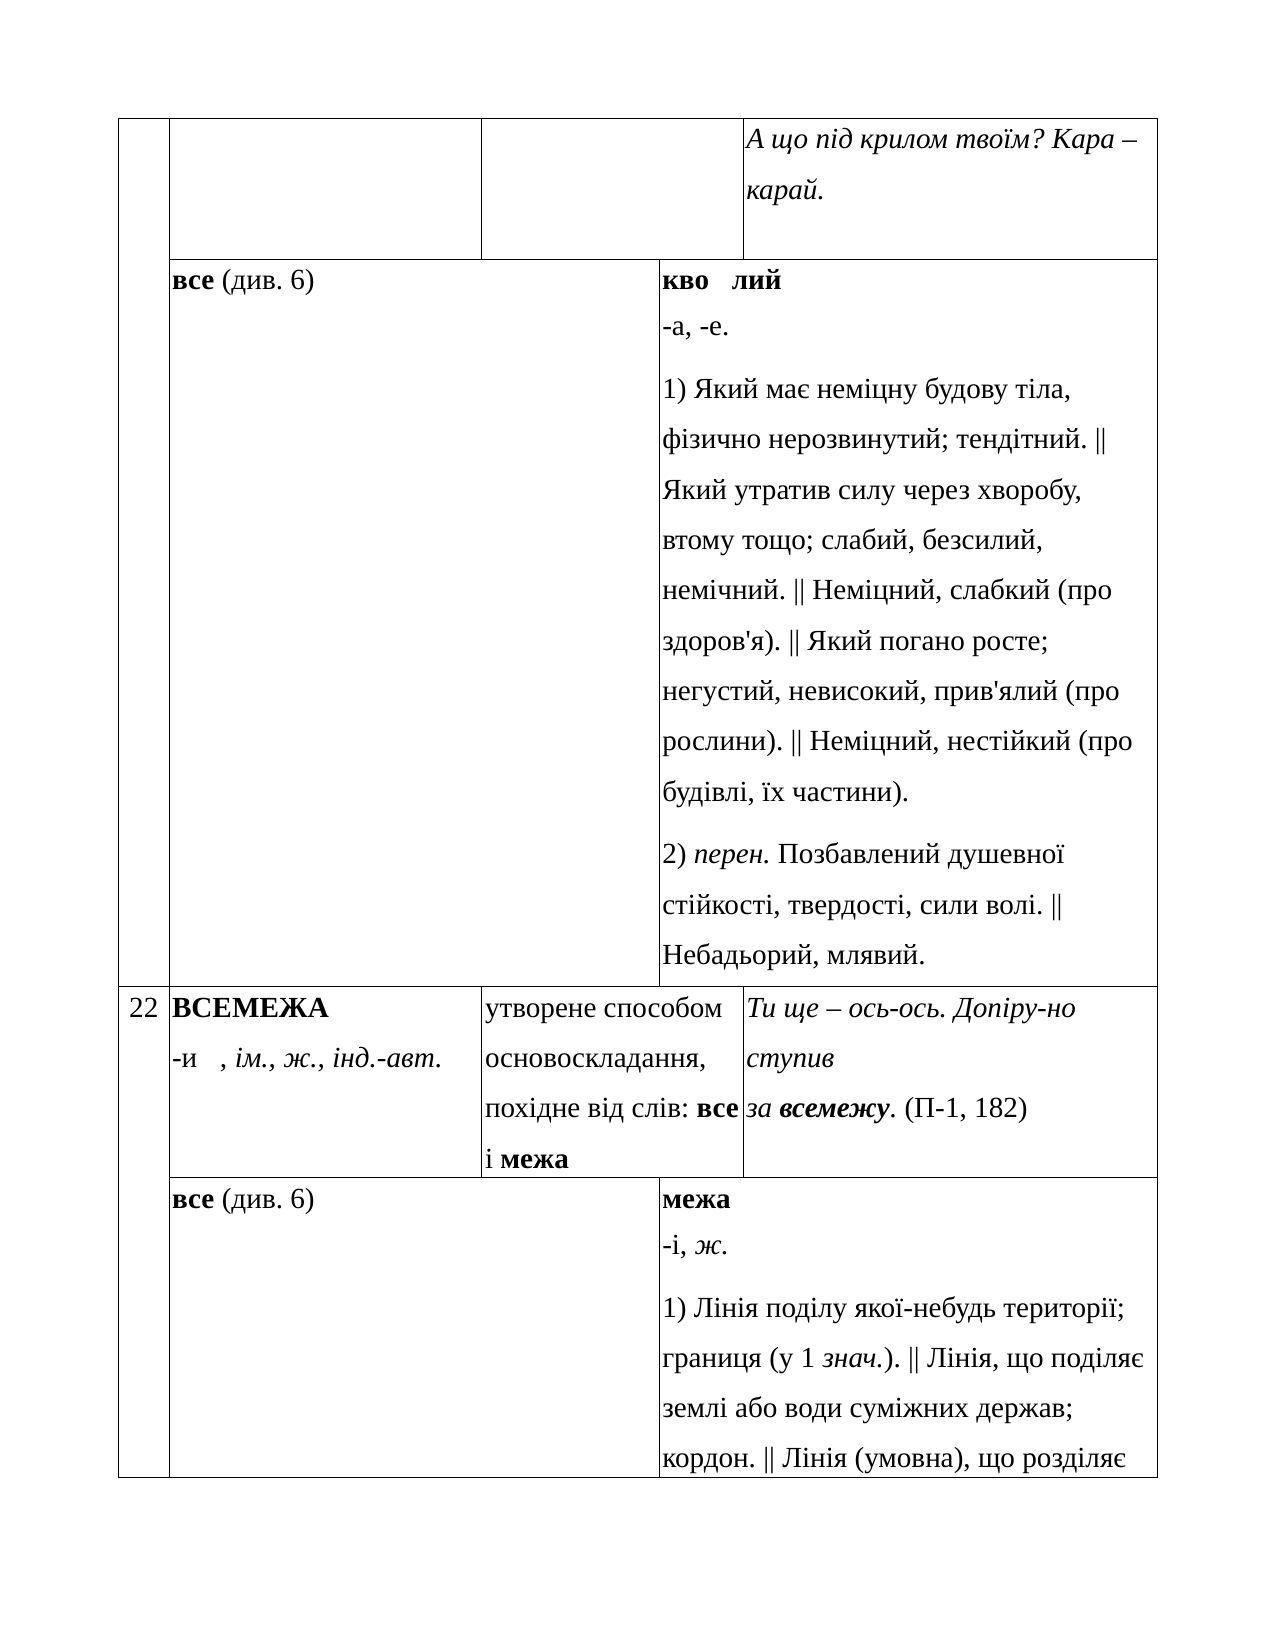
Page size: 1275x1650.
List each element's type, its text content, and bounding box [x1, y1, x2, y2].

table_cell утворене способом основоскладання, похідне від слів: все і межа [482, 987, 743, 1177]
table_cell все (див. 6) [170, 260, 659, 986]
table_cell А що під крилом твоїм? Кара – карай. [744, 119, 1157, 259]
table_cell [119, 119, 169, 986]
table_cell все (див. 6) [170, 1178, 659, 1477]
table_cell [482, 119, 743, 259]
table_cell ВсемежА -и, ім., ж., інд.-авт. [170, 987, 481, 1177]
table_cell Ти ще – ось-ось. Допіру-но ступив за всемежу. (П‑1, 182) [744, 987, 1157, 1177]
table_cell кволий -а, -е. 1) Який має неміцну будову тіла, фізично нерозвинутий; тендітний. || Який утратив силу через хворобу, втому тощо; слабий, безсилий, немічний. || Неміцний, слабкий (про здоров'я). || Який погано росте; негустий, невисокий, прив'ялий (про рослини). || Неміцний, нестійкий (про будівлі, їх частини). 2) перен. Позбавлений душевної стійкості, твердості, сили волі. || Небадьорий, млявий. [660, 260, 1157, 986]
table_cell 22 [119, 987, 169, 1477]
table_cell межа -і, ж. 1) Лінія поділу якої-небудь території; границя (у 1 знач.). || Лінія, що поділяє землі або води суміжних держав; кордон. || Лінія (умовна), що розділяє [660, 1178, 1157, 1477]
table_cell [170, 119, 481, 259]
